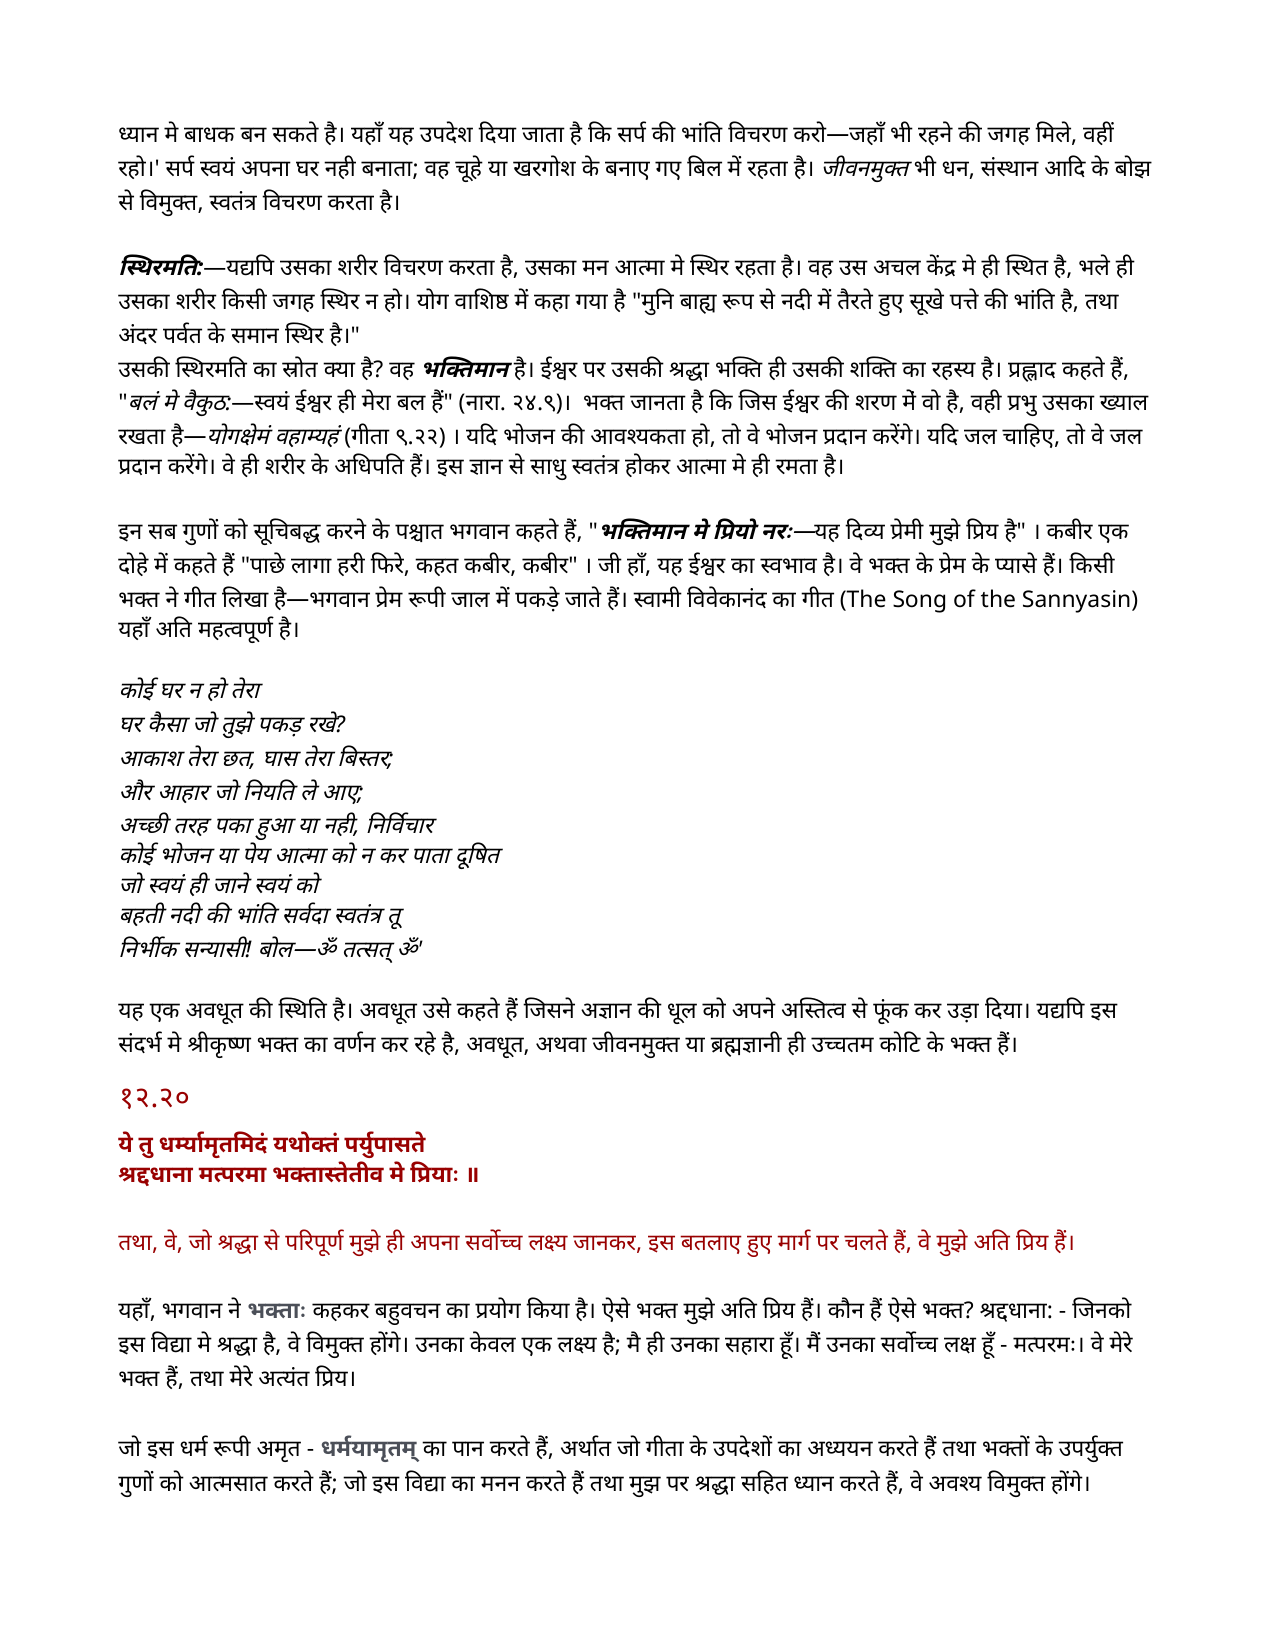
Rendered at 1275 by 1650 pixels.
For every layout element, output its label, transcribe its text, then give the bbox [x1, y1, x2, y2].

text यह एक अवधूत की स्थिति है। अवधूत उसे कहते हैं जिसने अज्ञान की धूल को अपने अस्तित्व से फूंक कर उड़ा दिया। यद्यपि इस संदर्भ मे श्रीकृष्ण भक्त का वर्णन कर रहे है, अवधूत, अथवा जीवनमुक्त या ब्रह्मज्ञानी ही उच्चतम कोटि के भक्त हैं। [118, 998, 1157, 1062]
subtitle १२.२० [118, 1076, 1157, 1119]
text श्रद्दधाना मत्परमा भक्तास्तेतीव मे प्रियाः ॥ [118, 1162, 1157, 1192]
text उसकी स्थिरमति का स्रोत क्या है? वह भक्तिमान है। ईश्वर पर उसकी श्रद्धा भक्ति ही उसकी शक्ति का रहस्य है। प्रह्लाद कहते हैं, "बलं मे वैकुठ:—स्वयं ईश्वर ही मेरा बल हैं" (नारा. २४.९)। भक्त जानता है कि जिस ईश्वर की शरण में‌ वो है, वही प्रभु उसका ख्याल रखता है—योगक्षेमं वहाम्यहं (गीता ९.२२) । यदि भोजन की आवश्यकता हो, तो वे भोजन प्रदान करेंगे। यदि जल चाहिए, तो वे जल प्रदान करेंगे। वे ही शरीर के अधिपति हैं। इस ज्ञान से साधु स्वतंत्र होकर आत्मा मे ही रमता है। [118, 352, 1157, 484]
text बहती नदी की भांति सर्वदा स्वतंत्र तू [118, 903, 1157, 933]
text ये तु धर्म्यामृतमिदं यथोक्तं पर्युपासते [118, 1132, 1157, 1162]
text और आहार जो नियति ले आए; [118, 776, 1157, 809]
text तथा, वे, जो श्रद्धा से परिपूर्ण मुझे ही अपना सर्वोच्च लक्ष्य जानकर, इस बतलाए हुए मार्ग पर चलते हैं, वे मुझे अति प्रिय हैं। [118, 1226, 1157, 1259]
text ध्यान मे बाधक बन सकते है। यहाँ यह उपदेश दिया जाता है कि सर्प की भांति विचरण करो—जहाँ भी रहने की जगह मिले, वहीं रहो।' सर्प स्वयं अपना घर नही बनाता; वह चूहे या खरगोश के बनाए गए बिल में रहता है। जीवनमुक्त भी धन, संस्थान आदि के बोझ से विमुक्त, स्वतंत्र विचरण करता है। [118, 118, 1157, 220]
text कोई भोजन या पेय आत्मा को न कर पाता दूषित [118, 843, 1157, 873]
text जो स्वयं ही जाने स्वयं को [118, 873, 1157, 903]
text घर कैसा जो तुझे पकड़ रखे? [118, 708, 1157, 742]
text कोई घर न हो तेरा [118, 678, 1157, 708]
text स्थिरमति:—यद्यपि उसका शरीर विचरण करता है, उसका मन आत्मा मे स्थिर रहता है। वह उस अचल केंद्र मे ही स्थित है, भले ही उसका शरीर किसी जगह स्थिर न हो। योग वाशिष्ठ में कहा गया है "मुनि बाह्य रूप से नदी में तैरते हुए सूखे पत्ते की भांति है, तथा अंदर पर्वत के समान स्थिर है।" [118, 251, 1157, 352]
text इन सब गुणों को सूचिबद्ध करने के पश्चात भगवान कहते हैं, "भक्तिमान मे प्रियो नरः—यह दिव्य प्रेमी मुझे प्रिय है" । कबीर एक दोहे में कहते हैं "पाछे लागा हरी फिरे, कहत कबीर, कबीर" । जी हाँ, यह ईश्वर का स्वभाव है। वे भक्त के प्रेम के प्यासे हैं। किसी भक्त ने गीत लिखा है—भगवान प्रेम रूपी जाल में पकड़े जाते हैं। स्वामी विवेकानंद का गीत (The Song of the Sannyasin) यहाँ अति महत्वपूर्ण है। [118, 515, 1157, 647]
text निर्भीक सन्यासी! बोल—ॐ तत्सत् ॐ' [118, 933, 1157, 967]
text जो इस धर्म रूपी अमृत - धर्मयामृतम् का पान करते हैं, अर्थात जो गीता के उपदेशों का अध्ययन करते हैं तथा भक्तों के उपर्युक्त गुणों को आत्मसात करते हैं; जो इस विद्या का मनन करते हैं तथा मुझ पर श्रद्धा सहित ध्यान करते हैं, वे अवश्य विमुक्त होंगे। [118, 1430, 1157, 1501]
text अच्छी तरह पका हुआ या नही, निर्विचार [118, 809, 1157, 843]
text आकाश तेरा छत, घास तेरा बिस्तर; [118, 742, 1157, 776]
text यहाँ, भगवान ने भक्ताः कहकर बहुवचन का प्रयोग किया है। ऐसे भक्त मुझे अति प्रिय हैं। कौन हैं ऐसे भक्त? श्रद्दधाना: - जिनको इस विद्या मे श्रद्धा है, वे विमुक्त होंगे। उनका केवल एक लक्ष्य है; मै ही उनका सहारा हूँ। मैं उनका सर्वोच्च लक्ष हूँ - मत्परमः। वे मेरे भक्त हैं, तथा मेरे अत्यंत प्रिय। [118, 1294, 1157, 1396]
